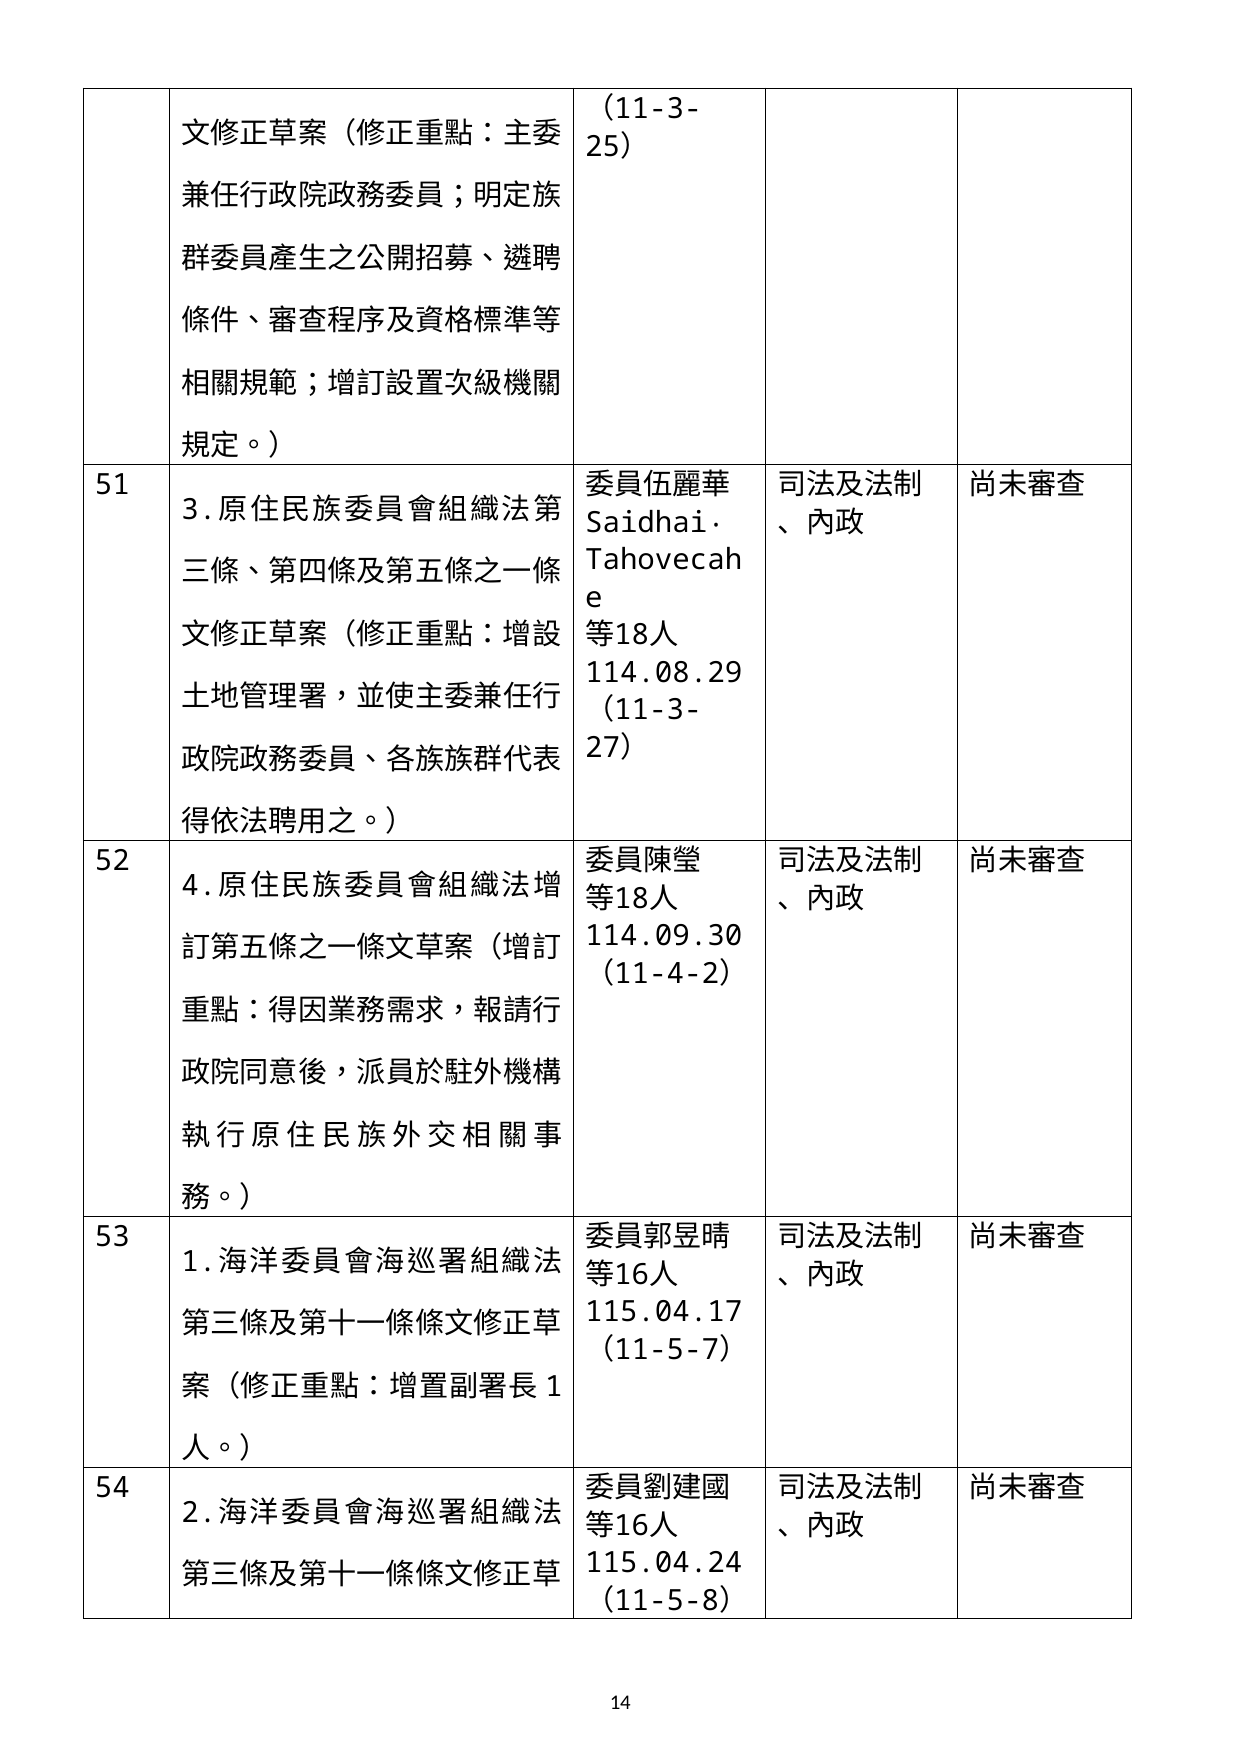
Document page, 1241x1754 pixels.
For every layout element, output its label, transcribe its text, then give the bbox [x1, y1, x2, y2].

table_cell 3.原住民族委員會組織法第三條、第四條及第五條之一條文修正草案（修正重點：增設土地管理署，並使主委兼任行政院政務委員、各族族群代表得依法聘用之。） [170, 465, 573, 840]
table_cell （11-3-25） [574, 89, 765, 464]
table_cell [84, 89, 169, 464]
table_cell 委員陳瑩 等18人 114.09.30 （11-4-2） [574, 841, 765, 1216]
table_cell 4.原住民族委員會組織法增訂第五條之一條文草案（增訂重點：得因業務需求，報請行政院同意後，派員於駐外機構執行原住民族外交相關事務。） [170, 841, 573, 1216]
table_cell 文修正草案（修正重點：主委兼任行政院政務委員；明定族群委員產生之公開招募、遴聘條件、審查程序及資格標準等相關規範；增訂設置次級機關規定。） [170, 89, 573, 464]
table_cell 委員郭昱晴 等16人 115.04.17 （11-5-7） [574, 1217, 765, 1467]
table_cell 尚未審查 [958, 1468, 1131, 1618]
table_cell 委員伍麗華 Saidhai‧ Tahovecahe 等18人 114.08.29 （11-3-27） [574, 465, 765, 840]
table_cell 尚未審查 [958, 1217, 1131, 1467]
table_cell 尚未審查 [958, 841, 1131, 1216]
table_cell 53 [84, 1217, 169, 1467]
table_cell 1.海洋委員會海巡署組織法第三條及第十一條條文修正草案（修正重點：增置副署長1人。） [170, 1217, 573, 1467]
table_cell 51 [84, 465, 169, 840]
table_cell 司法及法制、內政 [766, 465, 957, 840]
table_cell 54 [84, 1468, 169, 1618]
table_cell 司法及法制、內政 [766, 841, 957, 1216]
table_cell 司法及法制、內政 [766, 1468, 957, 1618]
table_cell 尚未審查 [958, 465, 1131, 840]
table_cell 52 [84, 841, 169, 1216]
table_cell 司法及法制、內政 [766, 1217, 957, 1467]
table_cell 委員劉建國 等16人 115.04.24 （11-5-8） [574, 1468, 765, 1618]
table_cell 2.海洋委員會海巡署組織法第三條及第十一條條文修正草 [170, 1468, 573, 1618]
table_cell [958, 89, 1131, 464]
table_cell [766, 89, 957, 464]
